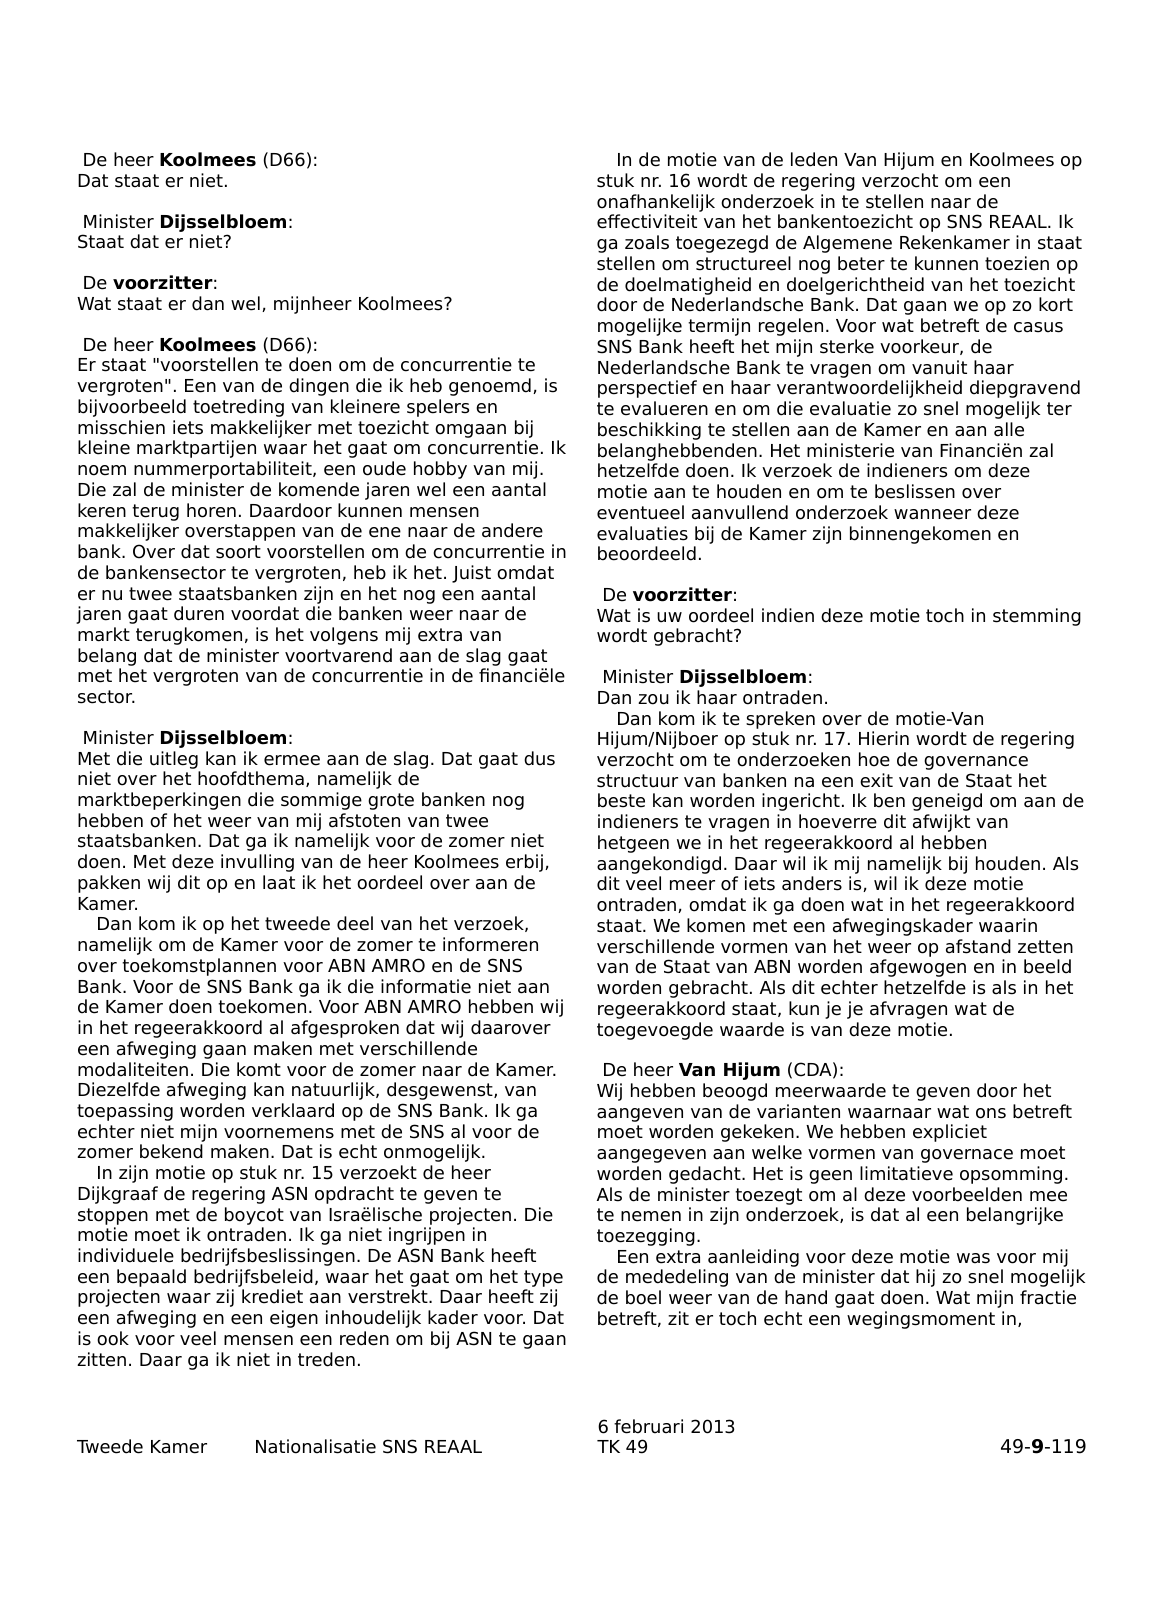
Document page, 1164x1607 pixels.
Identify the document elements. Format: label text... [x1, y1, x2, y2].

text De heer Koolmees (D66): [77, 334, 567, 355]
text De voorzitter: [77, 273, 567, 294]
text Dan kom ik te spreken over de motie-Van Hijum/Nijboer op stuk nr. 17. Hierin wordt de regering verzocht om te onderzoeken hoe de governance structuur van banken na een exit van de Staat het beste kan worden ingericht. Ik ben geneigd om aan de indieners te vragen in hoeverre dit afwijkt van hetgeen we in het regeerakkoord al hebben aangekondigd. Daar wil ik mij namelijk bij houden. Als dit veel meer of iets anders is, wil ik deze motie ontraden, omdat ik ga doen wat in het regeerakkoord staat. We komen met een afwegingskader waarin verschillende vormen van het weer op afstand zetten van de Staat van ABN worden afgewogen en in beeld worden gebracht. Als dit echter hetzelfde is als in het regeerakkoord staat, kun je je afvragen wat de toegevoegde waarde is van deze motie. [596, 708, 1087, 1040]
text Minister Dijsselbloem: [77, 728, 567, 748]
text Minister Dijsselbloem: [596, 667, 1087, 688]
text De heer Koolmees (D66): [77, 150, 567, 171]
text In de motie van de leden Van Hijum en Koolmees op stuk nr. 16 wordt de regering verzocht om een onafhankelijk onderzoek in te stellen naar de effectiviteit van het bankentoezicht op SNS REAAL. Ik ga zoals toegezegd de Algemene Rekenkamer in staat stellen om structureel nog beter te kunnen toezien op de doelmatigheid en doelgerichtheid van het toezicht door de Nederlandsche Bank. Dat gaan we op zo kort mogelijke termijn regelen. Voor wat betreft de casus SNS Bank heeft het mijn sterke voorkeur, de Nederlandsche Bank te vragen om vanuit haar perspectief en haar verantwoordelijkheid diepgravend te evalueren en om die evaluatie zo snel mogelijk ter beschikking te stellen aan de Kamer en aan alle belanghebbenden. Het ministerie van Financiën zal hetzelfde doen. Ik verzoek de indieners om deze motie aan te houden en om te beslissen over eventueel aanvullend onderzoek wanneer deze evaluaties bij de Kamer zijn binnengekomen en beoordeeld. [596, 150, 1087, 565]
text Een extra aanleiding voor deze motie was voor mij de mededeling van de minister dat hij zo snel mogelijk de boel weer van de hand gaat doen. Wat mijn fractie betreft, zit er toch echt een wegingsmoment in, [596, 1247, 1087, 1329]
text Met die uitleg kan ik ermee aan de slag. Dat gaat dus niet over het hoofdthema, namelijk de marktbeperkingen die sommige grote banken nog hebben of het weer van mij afstoten van twee staatsbanken. Dat ga ik namelijk voor de zomer niet doen. Met deze invulling van de heer Koolmees erbij, pakken wij dit op en laat ik het oordeel over aan de Kamer. [77, 748, 567, 914]
text Er staat "voorstellen te doen om de concurrentie te vergroten". Een van de dingen die ik heb genoemd, is bijvoorbeeld toetreding van kleinere spelers en misschien iets makkelijker met toezicht omgaan bij kleine marktpartijen waar het gaat om concurrentie. Ik noem nummerportabiliteit, een oude hobby van mij. Die zal de minister de komende jaren wel een aantal keren terug horen. Daardoor kunnen mensen makkelijker overstappen van de ene naar de andere bank. Over dat soort voorstellen om de concurrentie in de bankensector te vergroten, heb ik het. Juist omdat er nu twee staatsbanken zijn en het nog een aantal jaren gaat duren voordat die banken weer naar de markt terugkomen, is het volgens mij extra van belang dat de minister voortvarend aan de slag gaat met het vergroten van de concurrentie in de financiële sector. [77, 355, 567, 708]
text Staat dat er niet? [77, 232, 567, 253]
text De heer Van Hijum (CDA): [596, 1060, 1087, 1081]
text Wat staat er dan wel, mijnheer Koolmees? [77, 294, 567, 314]
text De voorzitter: [596, 585, 1087, 606]
text Wat is uw oordeel indien deze motie toch in stemming wordt gebracht? [596, 606, 1087, 647]
text Wij hebben beoogd meerwaarde te geven door het aangeven van de varianten waarnaar wat ons betreft moet worden gekeken. We hebben expliciet aangegeven aan welke vormen van governace moet worden gedacht. Het is geen limitatieve opsomming. Als de minister toezegt om al deze voorbeelden mee te nemen in zijn onderzoek, is dat al een belangrijke toezegging. [596, 1081, 1087, 1247]
text Dan kom ik op het tweede deel van het verzoek, namelijk om de Kamer voor de zomer te informeren over toekomstplannen voor ABN AMRO en de SNS Bank. Voor de SNS Bank ga ik die informatie niet aan de Kamer doen toekomen. Voor ABN AMRO hebben wij in het regeerakkoord al afgesproken dat wij daarover een afweging gaan maken met verschillende modaliteiten. Die komt voor de zomer naar de Kamer. Diezelfde afweging kan natuurlijk, desgewenst, van toepassing worden verklaard op de SNS Bank. Ik ga echter niet mijn voornemens met de SNS al voor de zomer bekend maken. Dat is echt onmogelijk. [77, 914, 567, 1163]
text Minister Dijsselbloem: [77, 212, 567, 232]
text Dan zou ik haar ontraden. [596, 688, 1087, 708]
text Dat staat er niet. [77, 171, 567, 192]
text In zijn motie op stuk nr. 15 verzoekt de heer Dijkgraaf de regering ASN opdracht te geven te stoppen met de boycot van Israëlische projecten. Die motie moet ik ontraden. Ik ga niet ingrijpen in individuele bedrijfsbeslissingen. De ASN Bank heeft een bepaald bedrijfsbeleid, waar het gaat om het type projecten waar zij krediet aan verstrekt. Daar heeft zij een afweging en een eigen inhoudelijk kader voor. Dat is ook voor veel mensen een reden om bij ASN te gaan zitten. Daar ga ik niet in treden. [77, 1163, 567, 1370]
